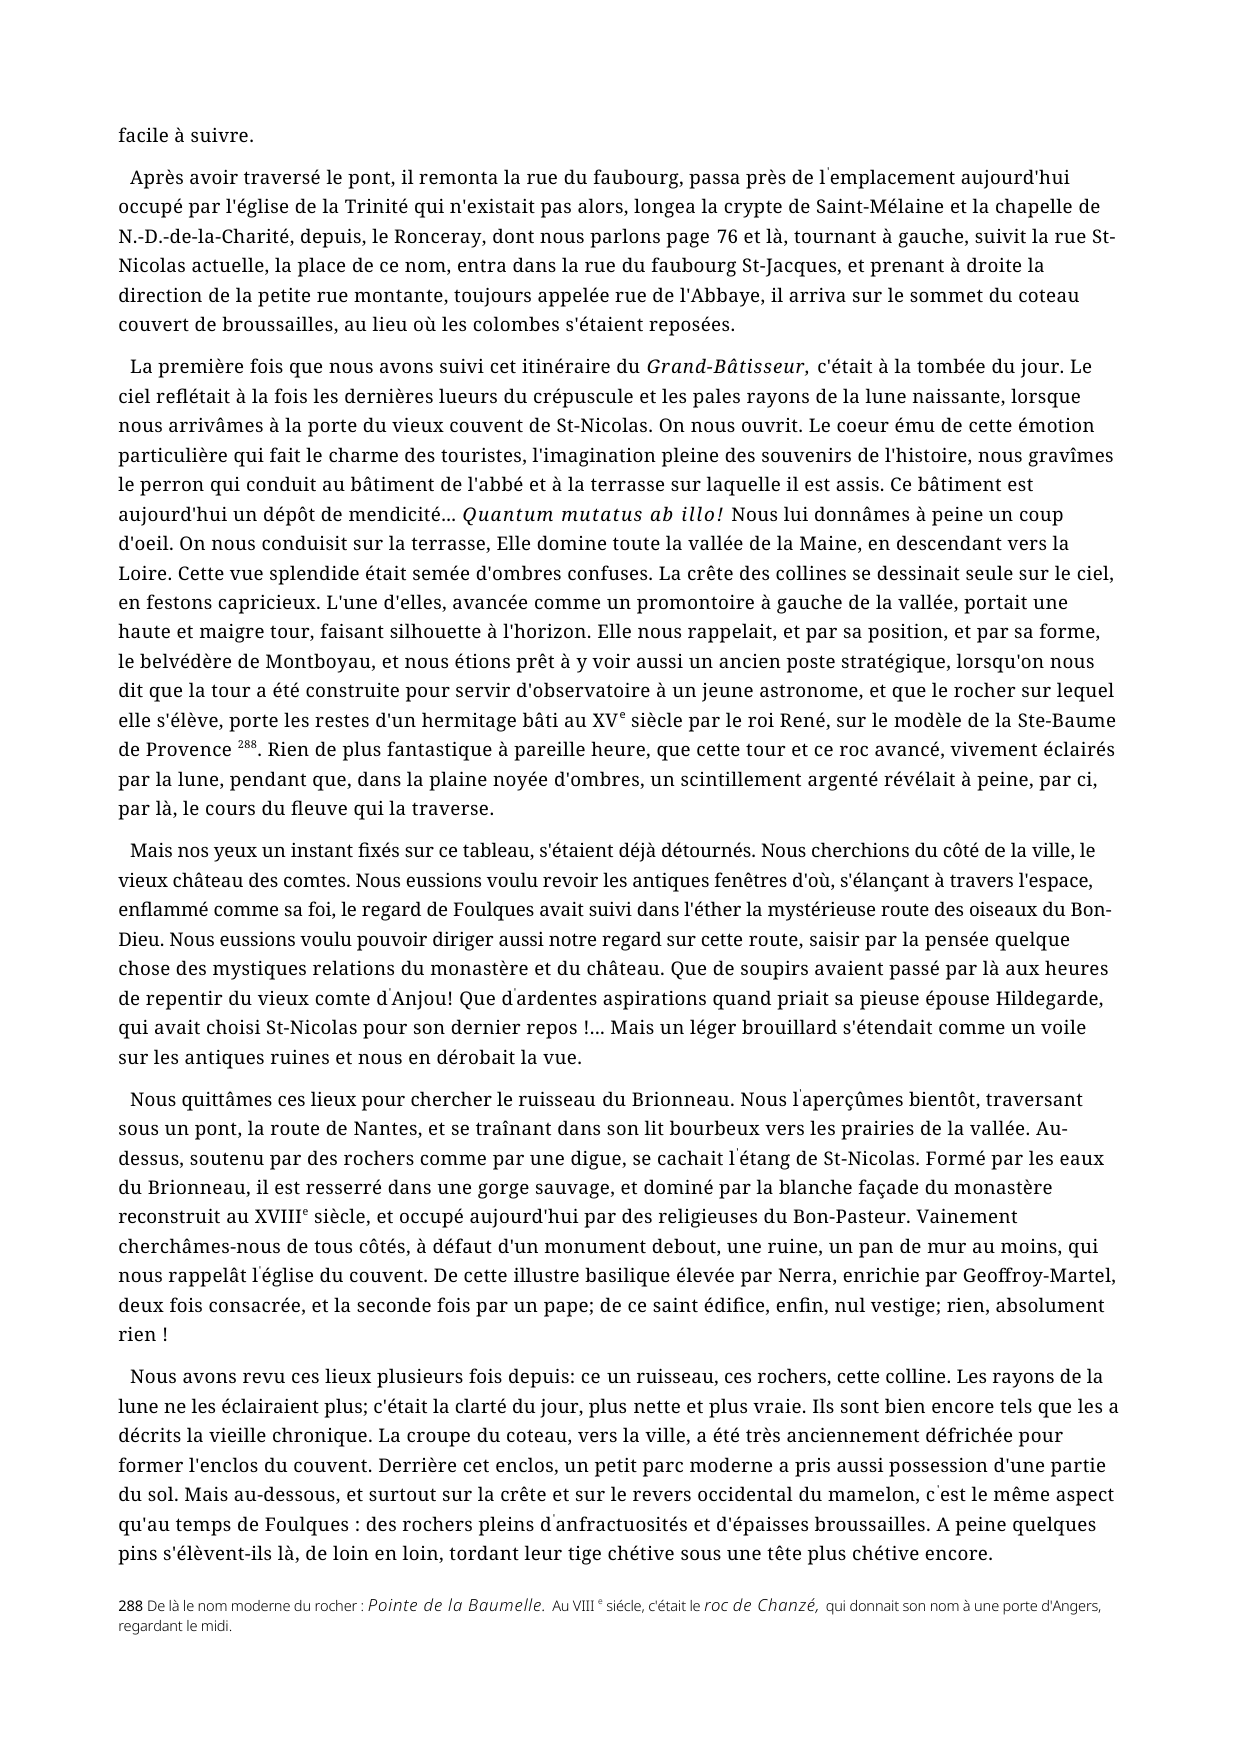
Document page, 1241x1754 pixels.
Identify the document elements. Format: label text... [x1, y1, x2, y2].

text facile à suivre. [118, 118, 1122, 148]
text De là le nom moderne du rocher : Pointe de la Baumelle. Au VIII e siécle, c'était le roc de Chanzé, qui donnait son nom à une porte d'Angers, regardant le midi. [118, 1593, 1122, 1636]
text Nous avons revu ces lieux plusieurs fois depuis: ce un ruisseau, ces rochers, cette colline. Les rayons de la lune ne les éclairaient plus; c'était la clarté du jour, plus nette et plus vraie. Ils sont bien encore tels que les a décrits la vieille chronique. La croupe du coteau, vers la ville, a été très anciennement défrichée pour former l'enclos du couvent. Derrière cet enclos, un petit parc moderne a pris aussi possession d'une partie du sol. Mais au-dessous, et surtout sur la crête et sur le revers occidental du mamelon, c'est le même aspect qu'au temps de Foulques : des rochers pleins d'anfractuosités et d'épaisses broussailles. A peine quelques pins s'élèvent-ils là, de loin en loin, tordant leur tige chétive sous une tête plus chétive encore. [118, 1360, 1122, 1566]
text La première fois que nous avons suivi cet itinéraire du Grand-Bâtisseur, c'était à la tombée du jour. Le ciel reflétait à la fois les dernières lueurs du crépuscule et les pales rayons de la lune naissante, lorsque nous arrivâmes à la porte du vieux couvent de St-Nicolas. On nous ouvrit. Le coeur ému de cette émotion particulière qui fait le charme des touristes, l'imagination pleine des souvenirs de l'histoire, nous gravîmes le perron qui conduit au bâtiment de l'abbé et à la terrasse sur laquelle il est assis. Ce bâtiment est aujourd'hui un dépôt de mendicité... Quantum mutatus ab illo! Nous lui donnâmes à peine un coup d'oeil. On nous conduisit sur la terrasse, Elle domine toute la vallée de la Maine, en descendant vers la Loire. Cette vue splendide était semée d'ombres confuses. La crête des collines se dessinait seule sur le ciel, en festons capricieux. L'une d'elles, avancée comme un promontoire à gauche de la vallée, portait une haute et maigre tour, faisant silhouette à l'horizon. Elle nous rappelait, et par sa position, et par sa forme, le belvédère de Montboyau, et nous étions prêt à y voir aussi un ancien poste stratégique, lorsqu'on nous dit que la tour a été construite pour servir d'observatoire à un jeune astronome, et que le rocher sur lequel elle s'élève, porte les restes d'un hermitage bâti au XVe siècle par le roi René, sur le modèle de la Ste-Baume de Provence . Rien de plus fantastique à pareille heure, que cette tour et ce roc avancé, vivement éclairés par la lune, pendant que, dans la plaine noyée d'ombres, un scintillement argenté révélait à peine, par ci, par là, le cours du fleuve qui la traverse. [118, 349, 1122, 821]
text Nous quittâmes ces lieux pour chercher le ruisseau du Brionneau. Nous l'aperçûmes bientôt, traversant sous un pont, la route de Nantes, et se traînant dans son lit bourbeux vers les prairies de la vallée. Au-dessus, soutenu par des rochers comme par une digue, se cachait l'étang de St-Nicolas. Formé par les eaux du Brionneau, il est resserré dans une gorge sauvage, et dominé par la blanche façade du monastère reconstruit au XVIIIe siècle, et occupé aujourd'hui par des religieuses du Bon-Pasteur. Vainement cherchâmes-nous de tous côtés, à défaut d'un monument debout, une ruine, un pan de mur au moins, qui nous rappelât l'église du couvent. De cette illustre basilique élevée par Nerra, enrichie par Geoffroy-Martel, deux fois consacrée, et la seconde fois par un pape; de ce saint édifice, enfin, nul vestige; rien, absolument rien ! [118, 1082, 1122, 1347]
text Mais nos yeux un instant fixés sur ce tableau, s'étaient déjà détournés. Nous cherchions du côté de la ville, le vieux château des comtes. Nous eussions voulu revoir les antiques fenêtres d'où, s'élançant à travers l'espace, enflammé comme sa foi, le regard de Foulques avait suivi dans l'éther la mystérieuse route des oiseaux du Bon-Dieu. Nous eussions voulu pouvoir diriger aussi notre regard sur cette route, saisir par la pensée quelque chose des mystiques relations du monastère et du château. Que de soupirs avaient passé par là aux heures de repentir du vieux comte d'Anjou! Que d'ardentes aspirations quand priait sa pieuse épouse Hildegarde, qui avait choisi St-Nicolas pour son dernier repos !... Mais un léger brouillard s'étendait comme un voile sur les antiques ruines et nous en dérobait la vue. [118, 834, 1122, 1069]
text Après avoir traversé le pont, il remonta la rue du faubourg, passa près de l'emplacement aujourd'hui occupé par l'église de la Trinité qui n'existait pas alors, longea la crypte de Saint-Mélaine et la chapelle de N.-D.-de-la-Charité, depuis, le Ronceray, dont nous parlons page 69 et là, tournant à gauche, suivit la rue St-Nicolas actuelle, la place de ce nom, entra dans la rue du faubourg St-Jacques, et prenant à droite la direction de la petite rue montante, toujours appelée rue de l'Abbaye, il arriva sur le sommet du coteau couvert de broussailles, au lieu où les colombes s'étaient reposées. [118, 160, 1122, 337]
